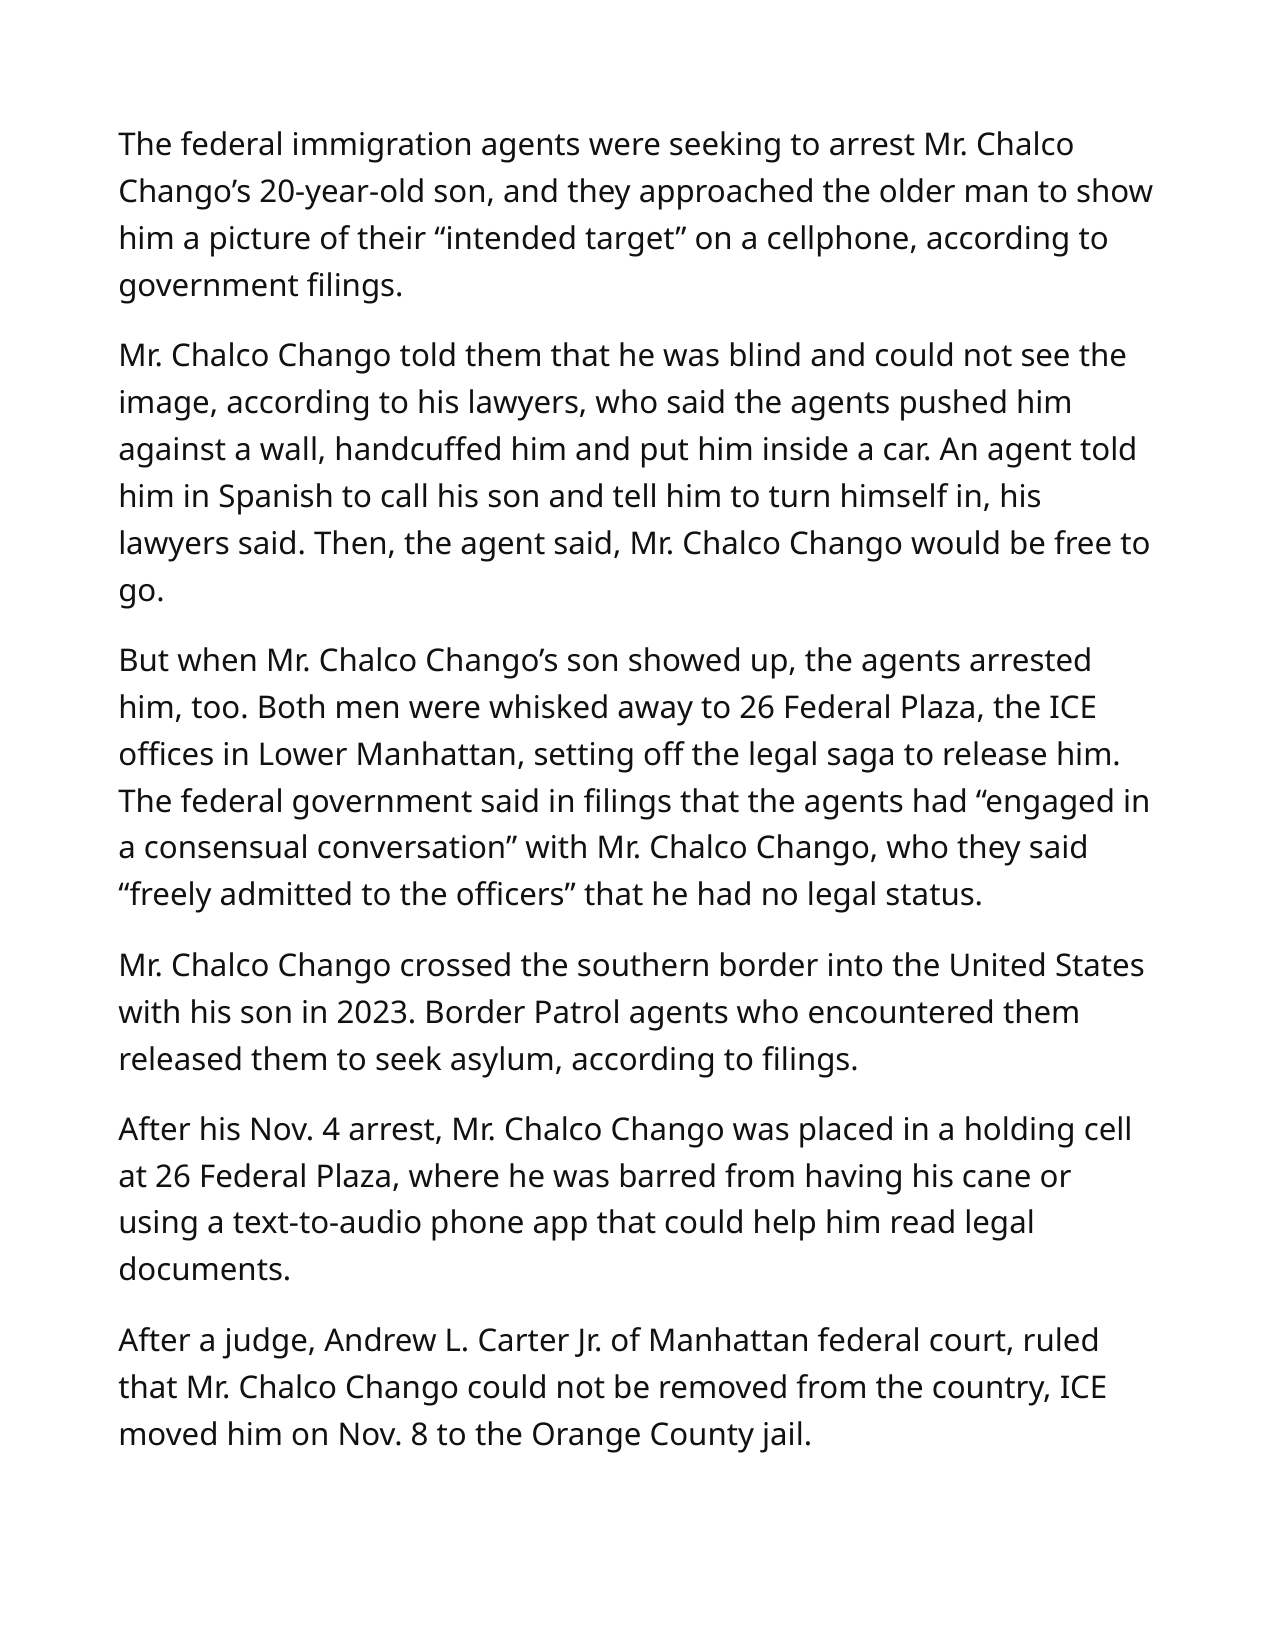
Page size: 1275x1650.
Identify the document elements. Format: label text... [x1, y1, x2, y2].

text But when Mr. Chalco Chango’s son showed up, the agents arrested him, too. Both men were whisked away to 26 Federal Plaza, the ICE offices in Lower Manhattan, setting off the legal saga to release him. [118, 634, 1157, 774]
text The federal immigration agents were seeking to arrest Mr. Chalco Chango’s 20-year-old son, and they approached the older man to show him a picture of their “intended target” on a cellphone, according to government filings. [118, 118, 1157, 306]
text After a judge, Andrew L. Carter Jr. of Manhattan federal court, ruled that Mr. Chalco Chango could not be removed from the country, ICE moved him on Nov. 8 to the Orange County jail. [118, 1313, 1157, 1454]
text The federal government said in filings that the agents had “engaged in a consensual conversation” with Mr. Chalco Chango, who they said “freely admitted to the officers” that he had no legal status. [118, 774, 1157, 915]
text After his Nov. 4 arrest, Mr. Chalco Chango was placed in a holding cell at 26 Federal Plaza, where he was barred from having his cane or using a text-to-audio phone app that could help him read legal documents. [118, 1102, 1157, 1290]
text Mr. Chalco Chango told them that he was blind and could not see the image, according to his lawyers, who said the agents pushed him against a wall, handcuffed him and put him inside a car. An agent told him in Spanish to call his son and tell him to turn himself in, his lawyers said. Then, the agent said, Mr. Chalco Chango would be free to go. [118, 329, 1157, 610]
text Mr. Chalco Chango crossed the southern border into the United States with his son in 2023. Border Patrol agents who encountered them released them to seek asylum, according to filings. [118, 938, 1157, 1079]
